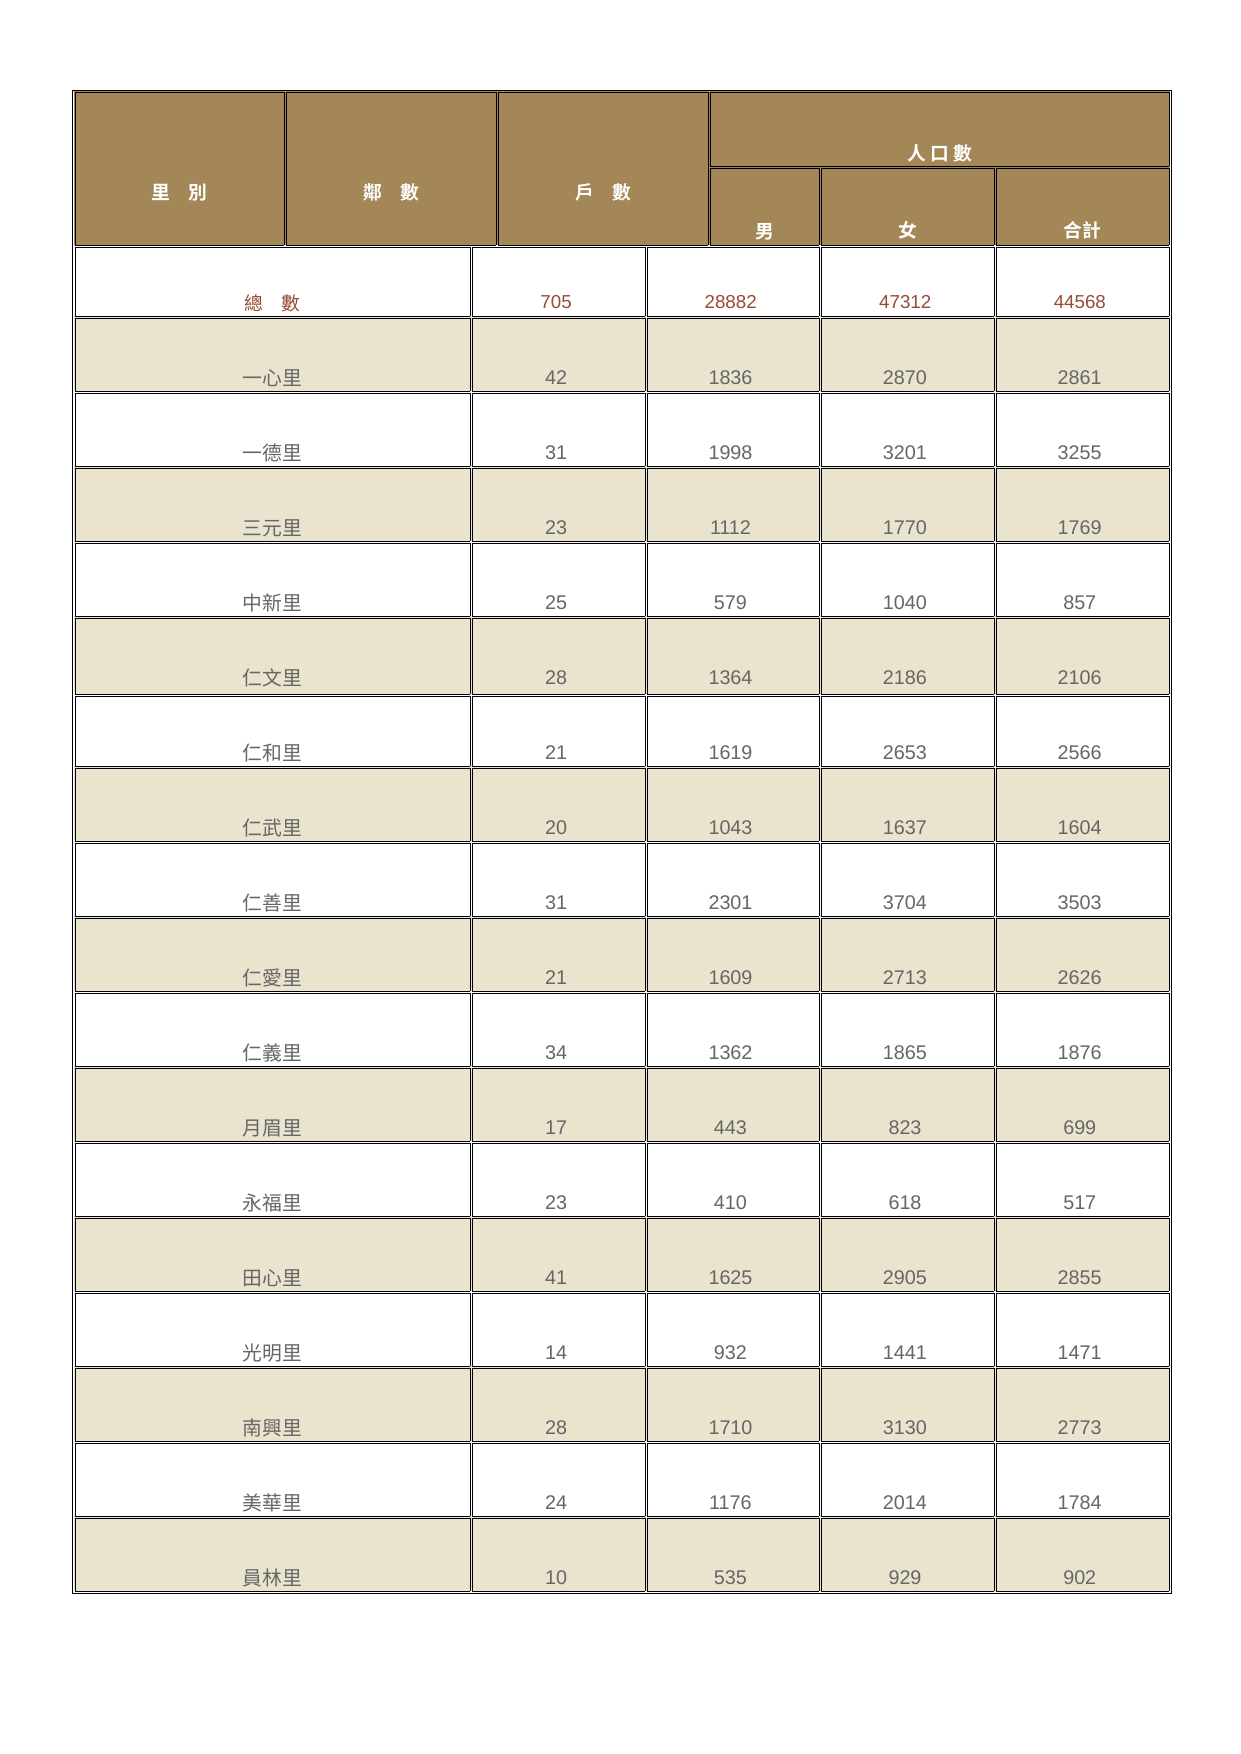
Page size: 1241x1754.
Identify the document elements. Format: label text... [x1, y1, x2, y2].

table_cell 一心里 [76, 319, 470, 391]
table_cell 823 [822, 1069, 994, 1141]
table_cell 20 [473, 769, 645, 841]
table_cell 23 [473, 469, 645, 541]
table_cell 2014 [822, 1444, 994, 1516]
table_cell 合計 [997, 169, 1169, 245]
table_cell 2186 [822, 619, 994, 694]
table_cell 47312 [822, 248, 994, 316]
table_cell 2301 [648, 844, 819, 916]
table_cell 23 [473, 1144, 645, 1216]
table_cell 579 [648, 544, 819, 616]
table_cell 31 [473, 844, 645, 916]
table_cell 1471 [997, 1294, 1169, 1366]
table_cell 21 [473, 919, 645, 991]
table_cell 2855 [997, 1219, 1169, 1291]
table_cell 月眉里 [76, 1069, 470, 1141]
table_cell 一德里 [76, 394, 470, 466]
table_cell 42 [473, 319, 645, 391]
table_cell 1043 [648, 769, 819, 841]
table_cell 1836 [648, 319, 819, 391]
table_cell 2566 [997, 697, 1169, 766]
table_cell 41 [473, 1219, 645, 1291]
table_cell 932 [648, 1294, 819, 1366]
table_cell 902 [997, 1519, 1169, 1591]
table_cell 1176 [648, 1444, 819, 1516]
table_cell 里 別 [76, 93, 284, 245]
table_cell 三元里 [76, 469, 470, 541]
table_cell 28 [473, 1369, 645, 1441]
table_cell 仁愛里 [76, 919, 470, 991]
table_cell 2626 [997, 919, 1169, 991]
table_cell 員林里 [76, 1519, 470, 1591]
table_cell 21 [473, 697, 645, 766]
table_cell 3201 [822, 394, 994, 466]
table_cell 443 [648, 1069, 819, 1141]
table_cell 705 [473, 248, 645, 316]
table_cell 2870 [822, 319, 994, 391]
table_cell 1604 [997, 769, 1169, 841]
table_cell 28 [473, 619, 645, 694]
table_cell 1710 [648, 1369, 819, 1441]
table_cell 1040 [822, 544, 994, 616]
table_cell 17 [473, 1069, 645, 1141]
table_cell 34 [473, 994, 645, 1066]
table_cell 1362 [648, 994, 819, 1066]
table_cell 1769 [997, 469, 1169, 541]
table_cell 929 [822, 1519, 994, 1591]
table_cell 1441 [822, 1294, 994, 1366]
table_cell 1876 [997, 994, 1169, 1066]
table_cell 10 [473, 1519, 645, 1591]
table_cell 仁武里 [76, 769, 470, 841]
table_cell 田心里 [76, 1219, 470, 1291]
table_cell 24 [473, 1444, 645, 1516]
table_cell 517 [997, 1144, 1169, 1216]
table_cell 14 [473, 1294, 645, 1366]
table_cell 1998 [648, 394, 819, 466]
table_cell 1625 [648, 1219, 819, 1291]
table_cell 光明里 [76, 1294, 470, 1366]
table_cell 3503 [997, 844, 1169, 916]
table_cell 戶 數 [499, 93, 708, 245]
table_cell 1637 [822, 769, 994, 841]
table_cell 28882 [648, 248, 819, 316]
table_cell 410 [648, 1144, 819, 1216]
table_cell 1112 [648, 469, 819, 541]
table_cell 1364 [648, 619, 819, 694]
table_cell 25 [473, 544, 645, 616]
table_cell 44568 [997, 248, 1169, 316]
table_cell 857 [997, 544, 1169, 616]
table_cell 女 [822, 169, 994, 245]
table_cell 仁義里 [76, 994, 470, 1066]
table_cell 美華里 [76, 1444, 470, 1516]
table_cell 1619 [648, 697, 819, 766]
table_cell 2905 [822, 1219, 994, 1291]
table_cell 618 [822, 1144, 994, 1216]
table_cell 仁善里 [76, 844, 470, 916]
table_cell 699 [997, 1069, 1169, 1141]
table_cell 2861 [997, 319, 1169, 391]
table_cell 535 [648, 1519, 819, 1591]
table_cell 2106 [997, 619, 1169, 694]
table_cell 3704 [822, 844, 994, 916]
table_cell 2773 [997, 1369, 1169, 1441]
table_cell 1609 [648, 919, 819, 991]
table_cell 仁文里 [76, 619, 470, 694]
table_cell 中新里 [76, 544, 470, 616]
table_cell 31 [473, 394, 645, 466]
table_cell 永福里 [76, 1144, 470, 1216]
table_cell 1784 [997, 1444, 1169, 1516]
table_cell 男 [711, 169, 819, 245]
table_cell 南興里 [76, 1369, 470, 1441]
table_cell 3130 [822, 1369, 994, 1441]
table_cell 鄰 數 [287, 93, 496, 245]
table_cell 3255 [997, 394, 1169, 466]
table_cell 人 口 數 [711, 93, 1169, 166]
table_cell 總 數 [76, 248, 470, 316]
table_cell 1770 [822, 469, 994, 541]
table_cell 仁和里 [76, 697, 470, 766]
table_cell 2713 [822, 919, 994, 991]
table_cell 2653 [822, 697, 994, 766]
table_cell 1865 [822, 994, 994, 1066]
